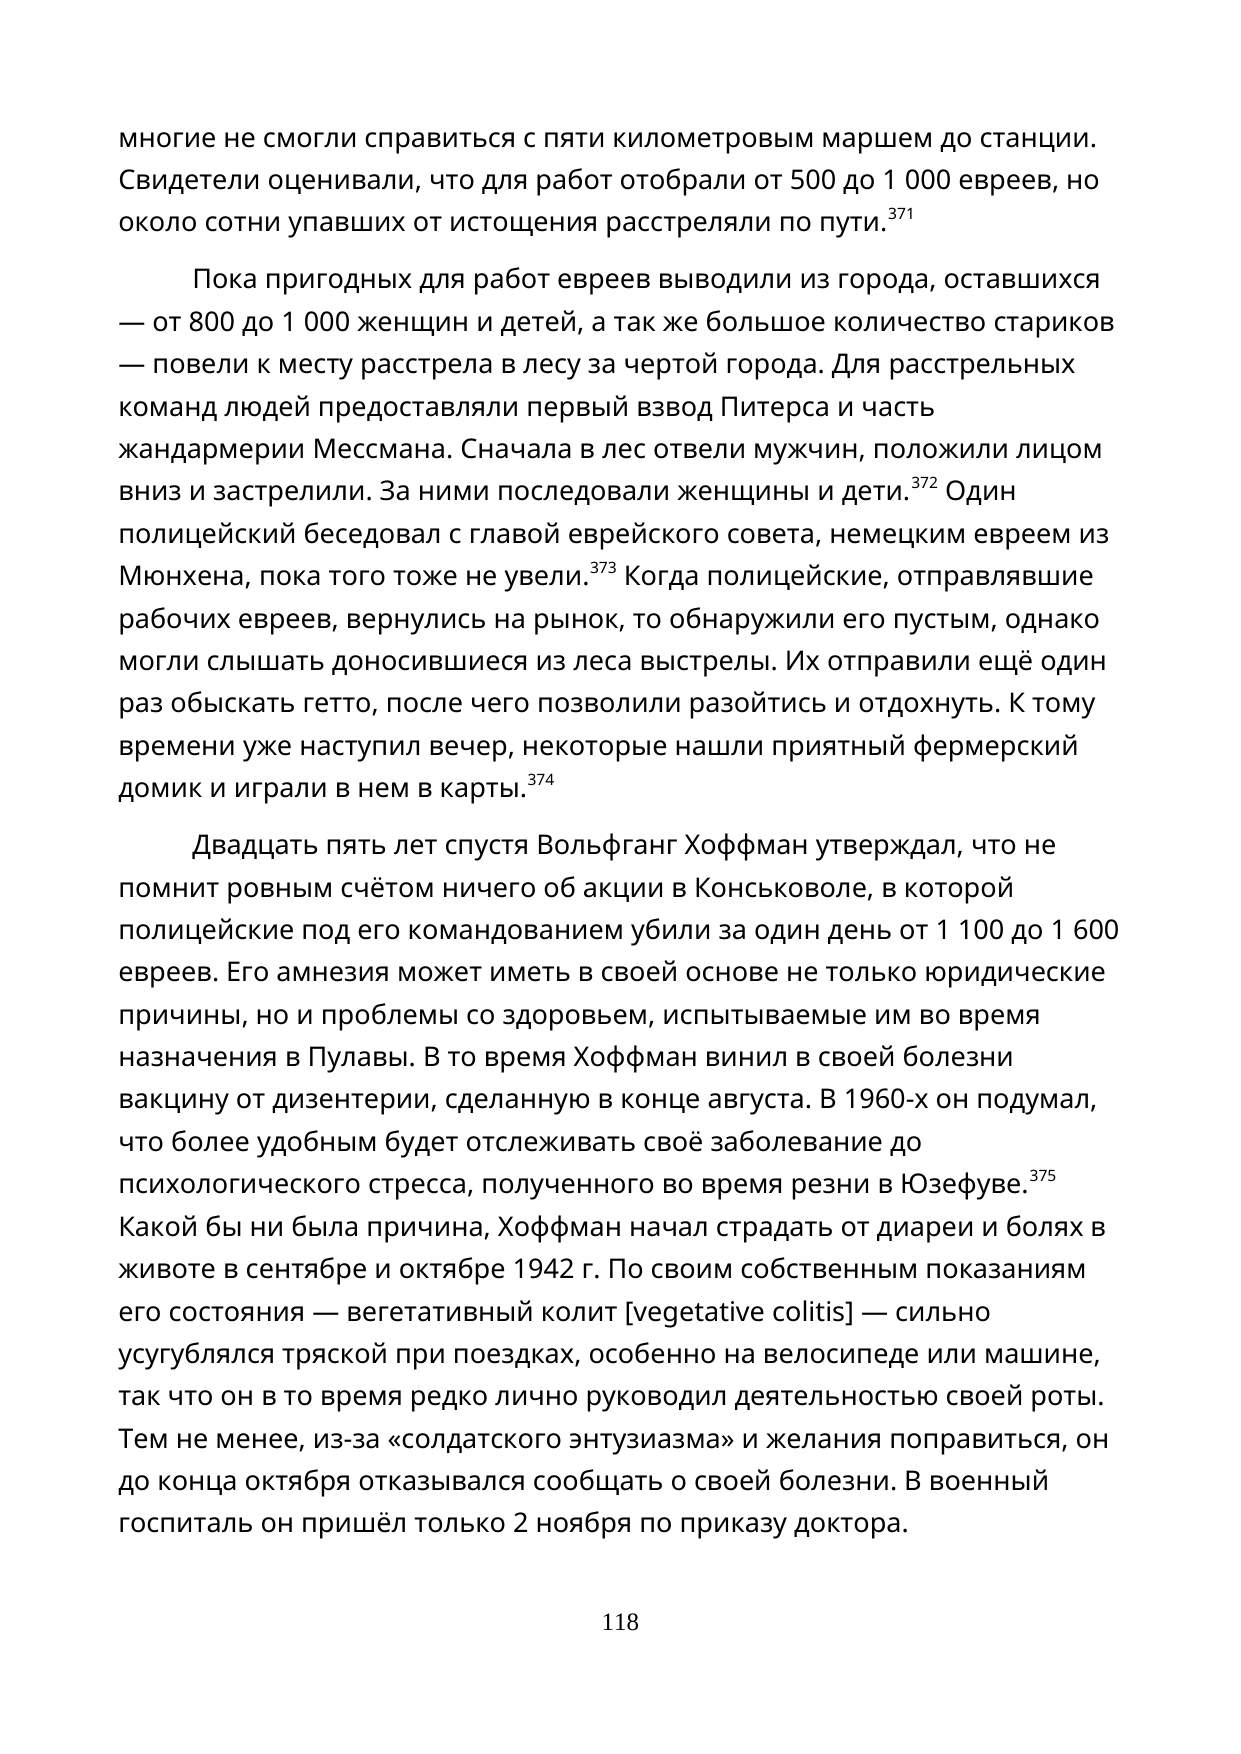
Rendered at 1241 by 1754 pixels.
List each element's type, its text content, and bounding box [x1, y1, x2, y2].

text многие не смогли справиться с пяти километровым маршем до станции. Свидетели оценивали, что для работ отобрали от 500 до 1 000 евреев, но около сотни упавших от истощения расстреляли по пути. [118, 118, 1122, 240]
text Пока пригодных для работ евреев выводили из города, оставшихся — от 800 до 1 000 женщин и детей, а так же большое количество стариков — повели к месту расстрела в лесу за чертой города. Для расстрельных команд людей предоставляли первый взвод Питерса и часть жандармерии Мессмана. Сначала в лес отвели мужчин, положили лицом вниз и застрелили. За ними последовали женщины и дети. Один полицейский беседовал с главой еврейского совета, немецким евреем из Мюнхена, пока того тоже не увели. Когда полицейские, отправлявшие рабочих евреев, вернулись на рынок, то обнаружили его пустым, однако могли слышать доносившиеся из леса выстрелы. Их отправили ещё один раз обыскать гетто, после чего позволили разойтись и отдохнуть. К тому времени уже наступил вечер, некоторые нашли приятный фермерский домик и играли в нем в карты. [118, 260, 1122, 806]
text Двадцать пять лет спустя Вольфганг Хоффман утверждал, что не помнит ровным счётом ничего об акции в Конськоволе, в которой полицейские под его командованием убили за один день от 1 100 до 1 600 евреев. Его амнезия может иметь в своей основе не только юридические причины, но и проблемы со здоровьем, испытываемые им во время назначения в Пулавы. В то время Хоффман винил в своей болезни вакцину от дизентерии, сделанную в конце августа. В 1960-х он подумал, что более удобным будет отслеживать своё заболевание до психологического стресса, полученного во время резни в Юзефуве. Какой бы ни была причина, Хоффман начал страдать от диареи и болях в животе в сентябре и октябре 1942 г. По своим собственным показаниям его состояния — вегетативный колит [vegetative colitis] — сильно усугублялся тряской при поездках, особенно на велосипеде или машине, так что он в то время редко лично руководил деятельностью своей роты. Тем не менее, из-за «солдатского энтузиазма» и желания поправиться, он до конца октября отказывался сообщать о своей болезни. В военный госпиталь он пришёл только 2 ноября по приказу доктора. [118, 826, 1122, 1541]
